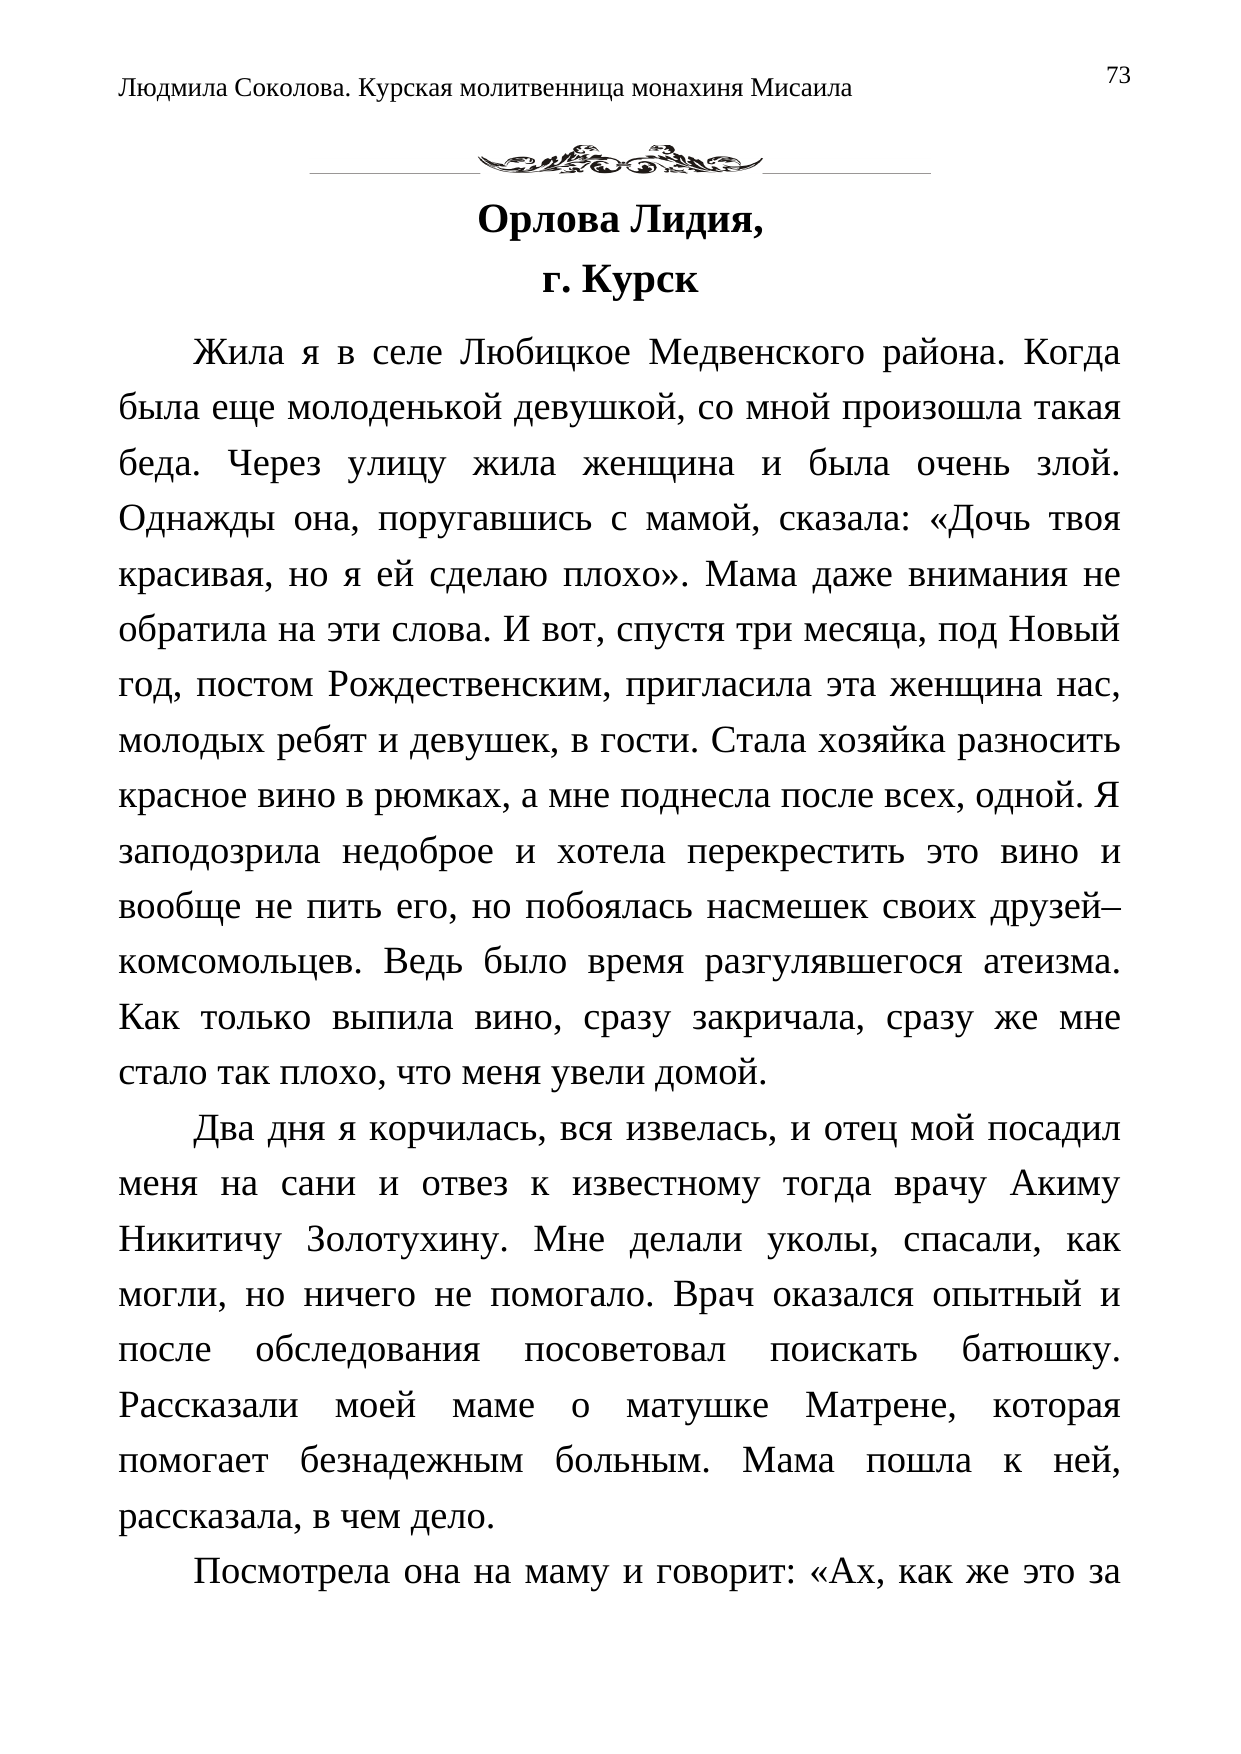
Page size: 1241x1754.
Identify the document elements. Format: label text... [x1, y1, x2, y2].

text г. Курск [118, 253, 1122, 301]
text Жила я в селе Любицкое Медвенского района. Когда была еще молоденькой девушкой, со мной произошла такая беда. Через улицу жила женщина и была очень злой. Однажды она, поругавшись с мамой, сказала: «Дочь твоя красивая, но я ей сделаю плохо». Мама даже внимания не обратила на эти слова. И вот, спустя три месяца, под Новый год, постом Рождественским, пригласила эта женщина нас, молодых ребят и девушек, в гости. Стала хозяйка разносить красное вино в рюмках, а мне поднесла после всех, одной. Я заподозрила недоброе и хотела перекрестить это вино и вообще не пить его, но побоялась насмешек своих друзей–комсомольцев. Ведь было время разгулявшегося атеизма. Как только выпила вино, сразу закричала, сразу же мне стало так плохо, что меня увели домой. [118, 328, 1122, 1093]
text Орлова Лидия, [118, 194, 1122, 242]
text Посмотрела она на маму и говорит: «Ах, как же это за [118, 1547, 1122, 1592]
picture [309, 145, 931, 174]
text Два дня я корчилась, вся извелась, и отец мой посадил меня на сани и отвез к известному тогда врачу Акиму Никитичу Золотухину. Мне делали уколы, спасали, как могли, но ничего не помогало. Врач оказался опытный и после обследования посоветовал поискать батюшку. Рассказали моей маме о матушке Матрене, которая помогает безнадежным больным. Мама пошла к ней, рассказала, в чем дело. [118, 1104, 1122, 1536]
